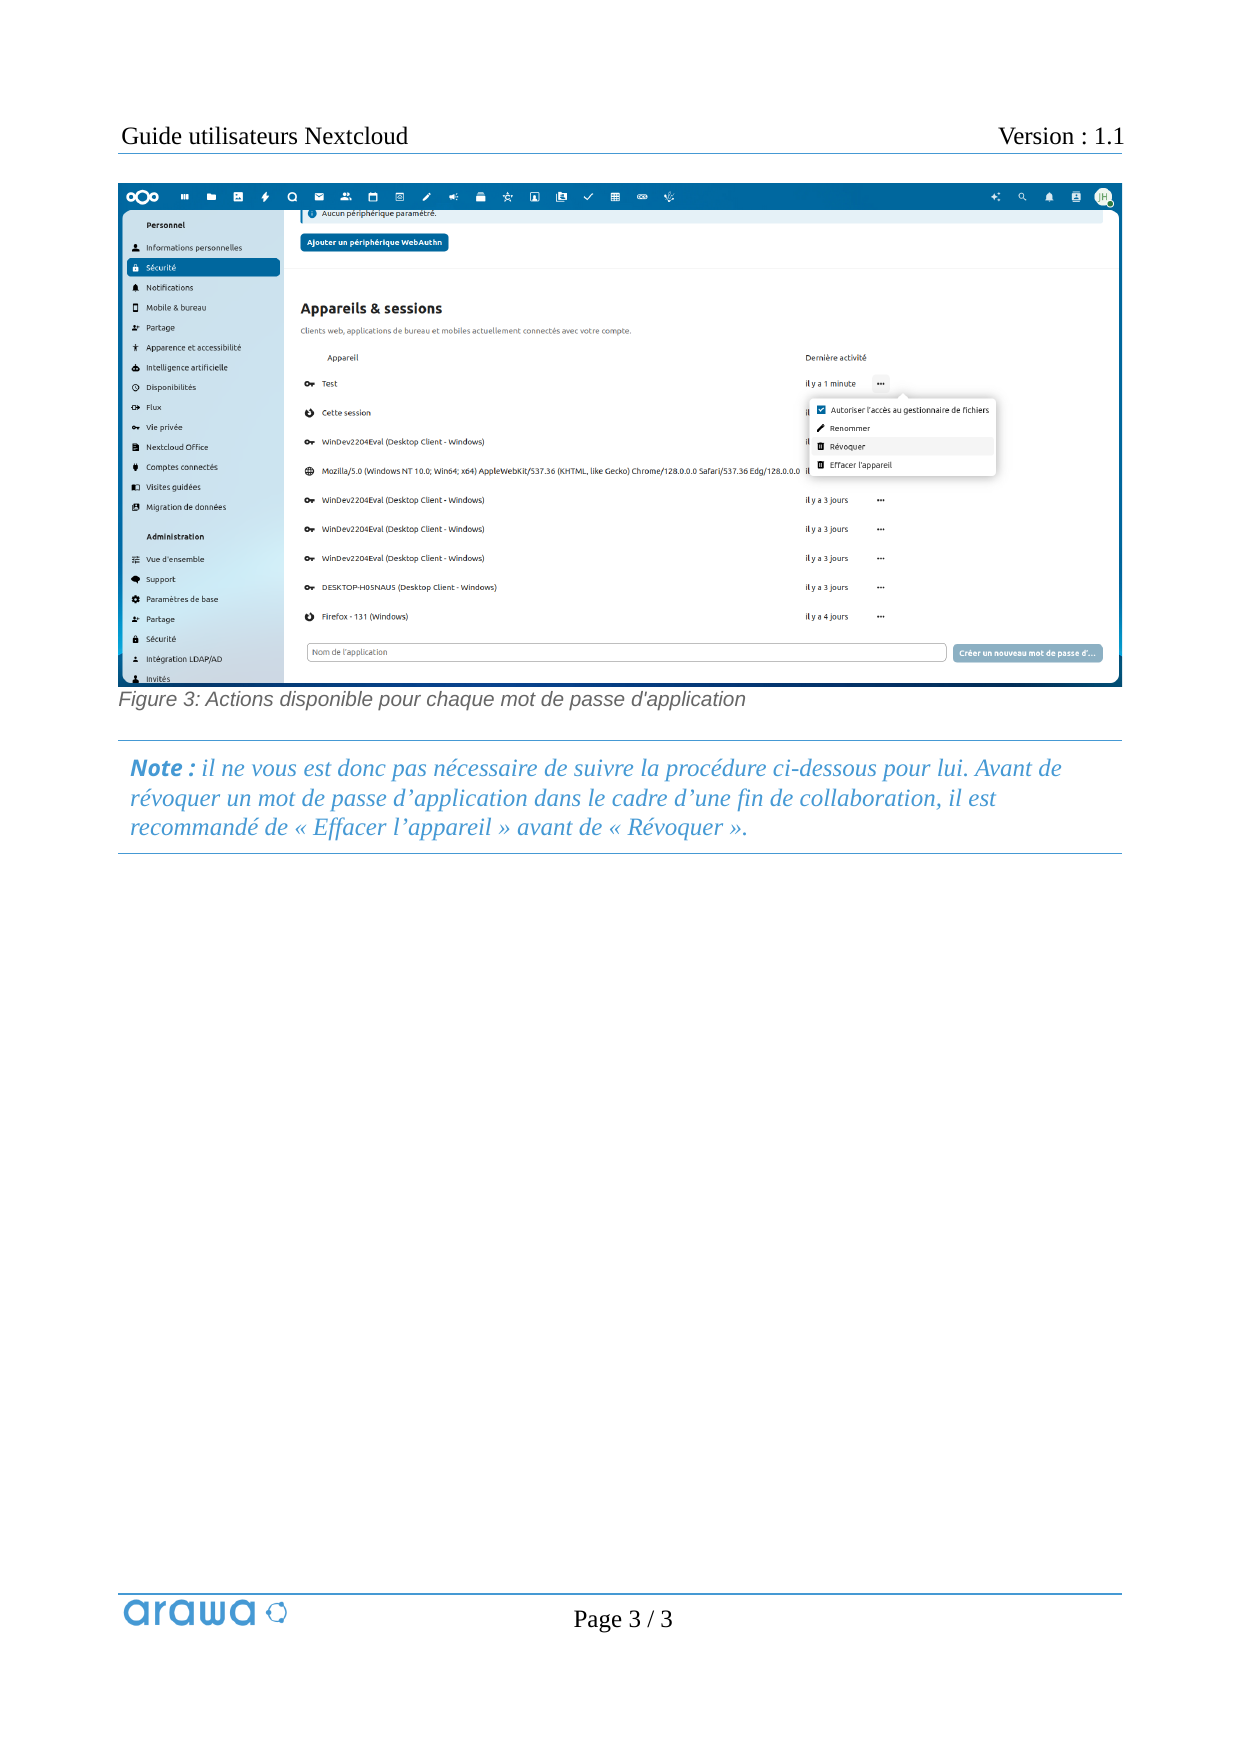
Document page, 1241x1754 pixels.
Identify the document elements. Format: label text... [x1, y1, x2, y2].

picture [1095, 189, 1113, 207]
picture [557, 192, 566, 201]
text Note : il ne vous est donc pas nécessaire de suivre la procédure ci-dessous pour lui. Avant de révoquer un mot de passe d’application dans le cadre d’une fin de collaboration, il est recommandé de « Effacer l’appareil » avant de « Révoquer ». [118, 741, 1122, 853]
picture [205, 194, 216, 201]
picture [1072, 192, 1080, 201]
picture [260, 193, 271, 201]
picture [118, 183, 1123, 687]
picture [1047, 193, 1052, 201]
picture [477, 192, 486, 201]
picture [369, 192, 379, 196]
picture [394, 192, 403, 198]
picture [121, 1597, 290, 1628]
picture [531, 193, 538, 202]
text Figure 3: Actions disponible pour chaque mot de passe d'application [118, 687, 1122, 711]
picture [315, 194, 323, 200]
picture [234, 193, 243, 202]
